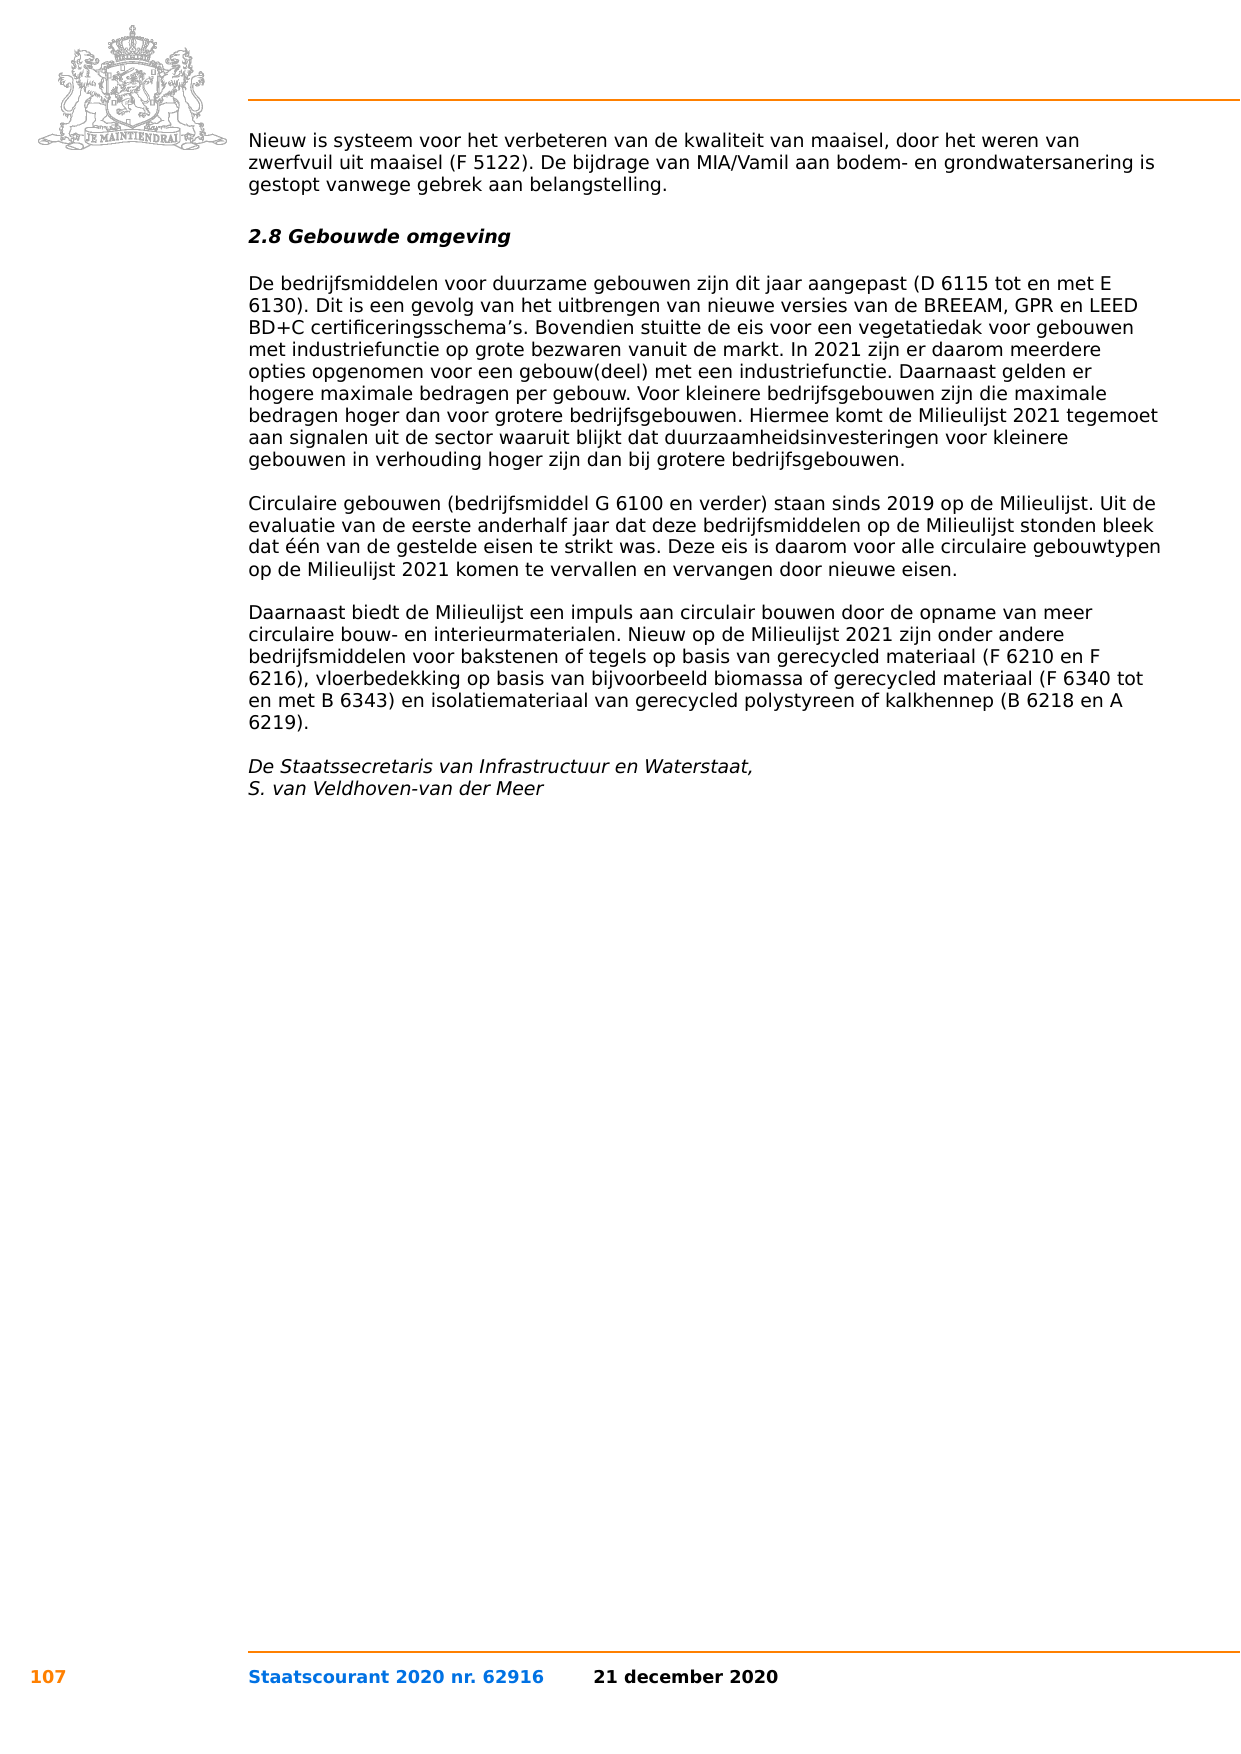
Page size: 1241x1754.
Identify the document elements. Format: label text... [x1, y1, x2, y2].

text Nieuw is systeem voor het verbeteren van de kwaliteit van maaisel, door het weren van zwerfvuil uit maaisel (F 5122). De bijdrage van MIA/Vamil aan bodem- en grondwatersanering is gestopt vanwege gebrek aan belangstelling. [248, 130, 1163, 196]
subtitle 2.8 Gebouwde omgeving [248, 226, 1163, 248]
picture [38, 25, 227, 150]
text Daarnaast biedt de Milieulijst een impuls aan circulair bouwen door de opname van meer circulaire bouw- en interieurmaterialen. Nieuw op de Milieulijst 2021 zijn onder andere bedrijfsmiddelen voor bakstenen of tegels op basis van gerecycled materiaal (F 6210 en F 6216), vloerbedekking op basis van bijvoorbeeld biomassa of gerecycled materiaal (F 6340 tot en met B 6343) en isolatiemateriaal van gerecycled polystyreen of kalkhennep (B 6218 en A 6219). [248, 602, 1163, 734]
text De bedrijfsmiddelen voor duurzame gebouwen zijn dit jaar aangepast (D 6115 tot en met E 6130). Dit is een gevolg van het uitbrengen van nieuwe versies van de BREEAM, GPR en LEED BD+C certificeringsschema’s. Bovendien stuitte de eis voor een vegetatiedak voor gebouwen met industriefunctie op grote bezwaren vanuit de markt. In 2021 zijn er daarom meerdere opties opgenomen voor een gebouw(deel) met een industriefunctie. Daarnaast gelden er hogere maximale bedragen per gebouw. Voor kleinere bedrijfsgebouwen zijn die maximale bedragen hoger dan voor grotere bedrijfsgebouwen. Hiermee komt de Milieulijst 2021 tegemoet aan signalen uit de sector waaruit blijkt dat duurzaamheidsinvesteringen voor kleinere gebouwen in verhouding hoger zijn dan bij grotere bedrijfsgebouwen. [248, 273, 1163, 471]
text Circulaire gebouwen (bedrijfsmiddel G 6100 en verder) staan sinds 2019 op de Milieulijst. Uit de evaluatie van de eerste anderhalf jaar dat deze bedrijfsmiddelen op de Milieulijst stonden bleek dat één van de gestelde eisen te strikt was. Deze eis is daarom voor alle circulaire gebouwtypen op de Milieulijst 2021 komen te vervallen en vervangen door nieuwe eisen. [248, 492, 1163, 580]
text De Staatssecretaris van Infrastructuur en Waterstaat, S. van Veldhoven-van der Meer [248, 756, 1163, 800]
